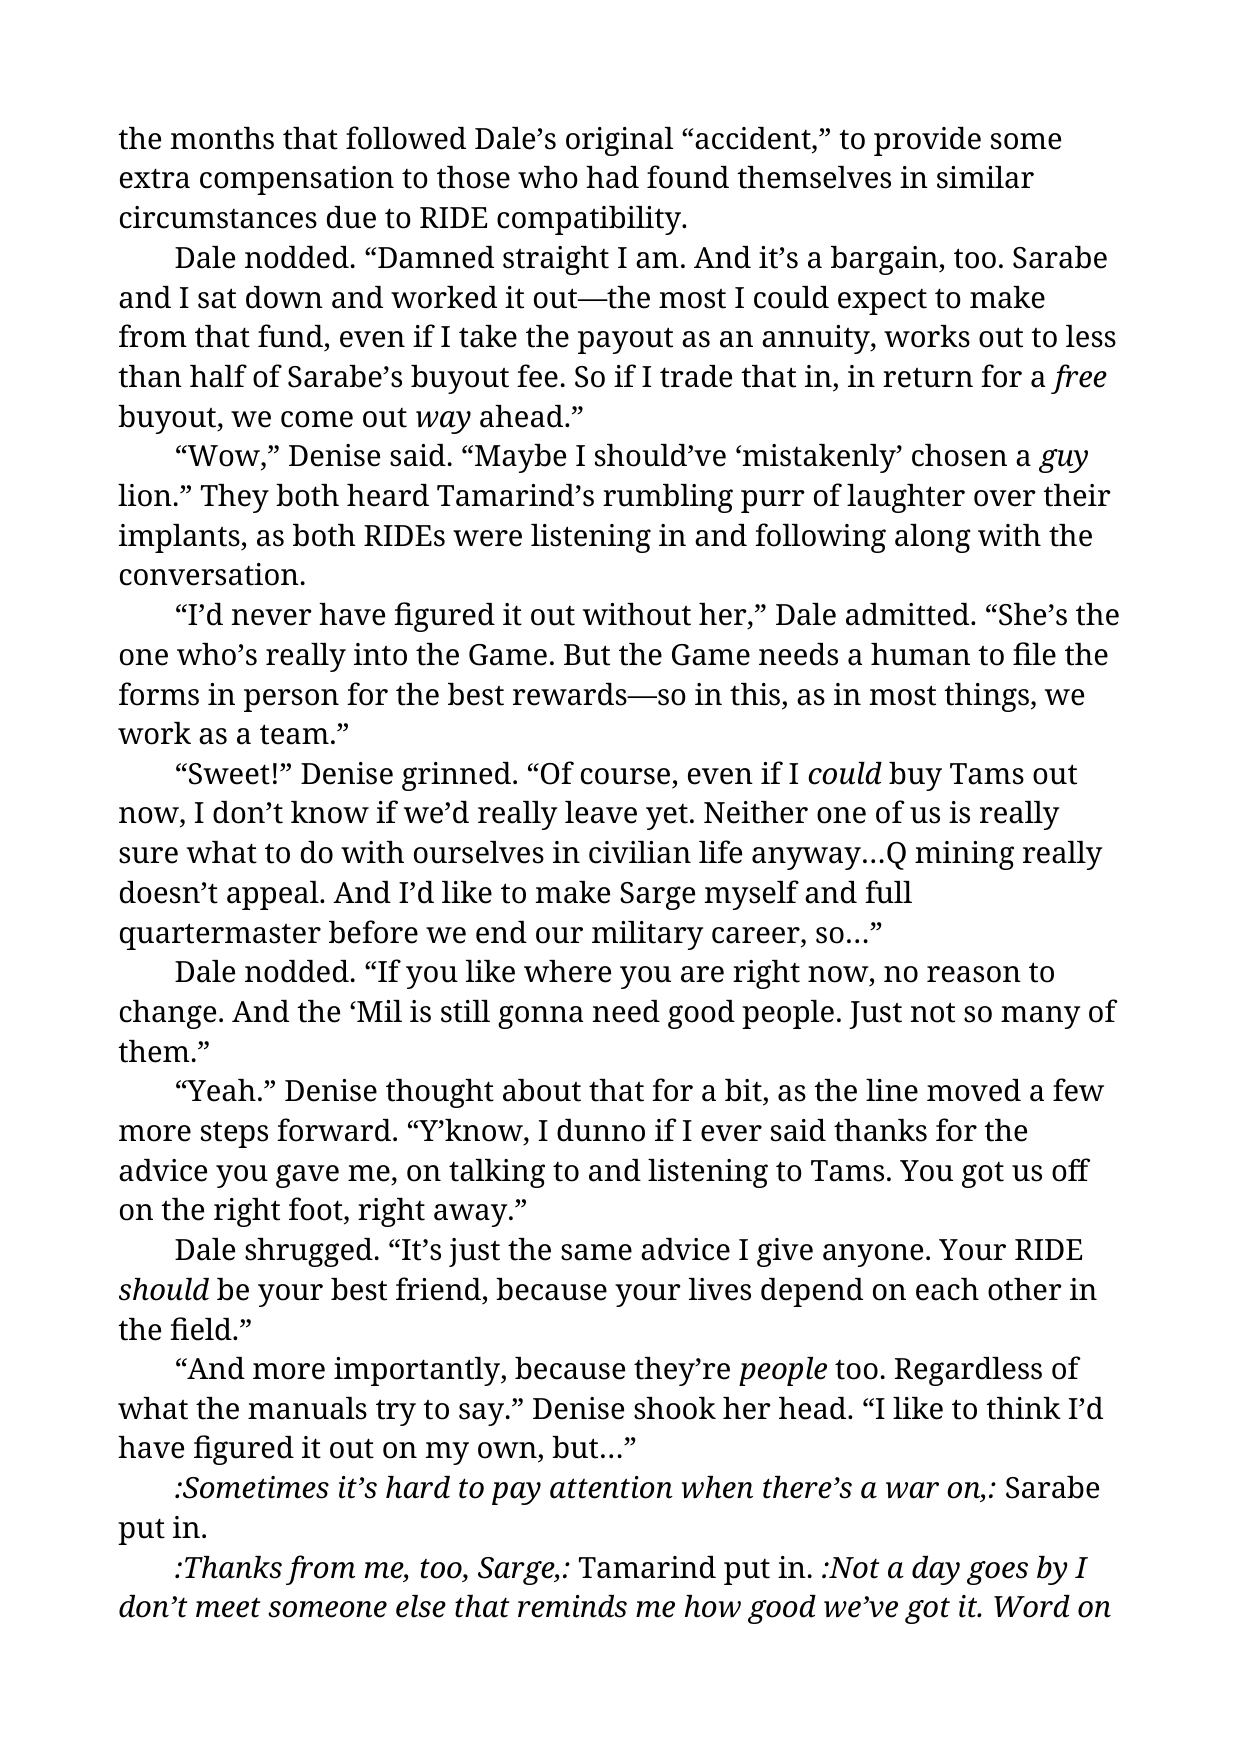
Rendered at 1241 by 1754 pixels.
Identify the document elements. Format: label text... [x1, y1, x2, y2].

text “Sweet!” Denise grinned. “Of course, even if I could buy Tams out now, I don’t know if we’d really leave yet. Neither one of us is really sure what to do with ourselves in civilian life anyway…Q mining really doesn’t appeal. And I’d like to make Sarge myself and full quartermaster before we end our military career, so…” [118, 753, 1122, 952]
text :Sometimes it’s hard to pay attention when there’s a war on,: Sarabe put in. [118, 1467, 1122, 1547]
text “And more importantly, because they’re people too. Regardless of what the manuals try to say.” Denise shook her head. “I like to think I’d have figured it out on my own, but…” [118, 1348, 1122, 1467]
text Dale nodded. “If you like where you are right now, no reason to change. And the ‘Mil is still gonna need good people. Just not so many of them.” [118, 952, 1122, 1071]
text “Yeah.” Denise thought about that for a bit, as the line moved a few more steps forward. “Y’know, I dunno if I ever said thanks for the advice you gave me, on talking to and listening to Tams. You got us off on the right foot, right away.” [118, 1071, 1122, 1229]
text “I’d never have figured it out without her,” Dale admitted. “She’s the one who’s really into the Game. But the Game needs a human to file the forms in person for the best rewards—so in this, as in most things, we work as a team.” [118, 594, 1122, 753]
text “Wow,” Denise said. “Maybe I should’ve ‘mistakenly’ chosen a guy lion.” They both heard Tamarind’s rumbling purr of laughter over their implants, as both RIDEs were listening in and following along with the conversation. [118, 436, 1122, 594]
text the months that followed Dale’s original “accident,” to provide some extra compensation to those who had found themselves in similar circumstances due to RIDE compatibility. [118, 118, 1122, 237]
text Dale nodded. “Damned straight I am. And it’s a bargain, too. Sarabe and I sat down and worked it out—the most I could expect to make from that fund, even if I take the payout as an annuity, works out to less than half of Sarabe’s buyout fee. So if I trade that in, in return for a free buyout, we come out way ahead.” [118, 237, 1122, 436]
text :Thanks from me, too, Sarge,: Tamarind put in. :Not a day goes by I don’t meet someone else that reminds me how good we’ve got it. Word on [118, 1547, 1122, 1626]
text Dale shrugged. “It’s just the same advice I give anyone. Your RIDE should be your best friend, because your lives depend on each other in the field.” [118, 1229, 1122, 1348]
